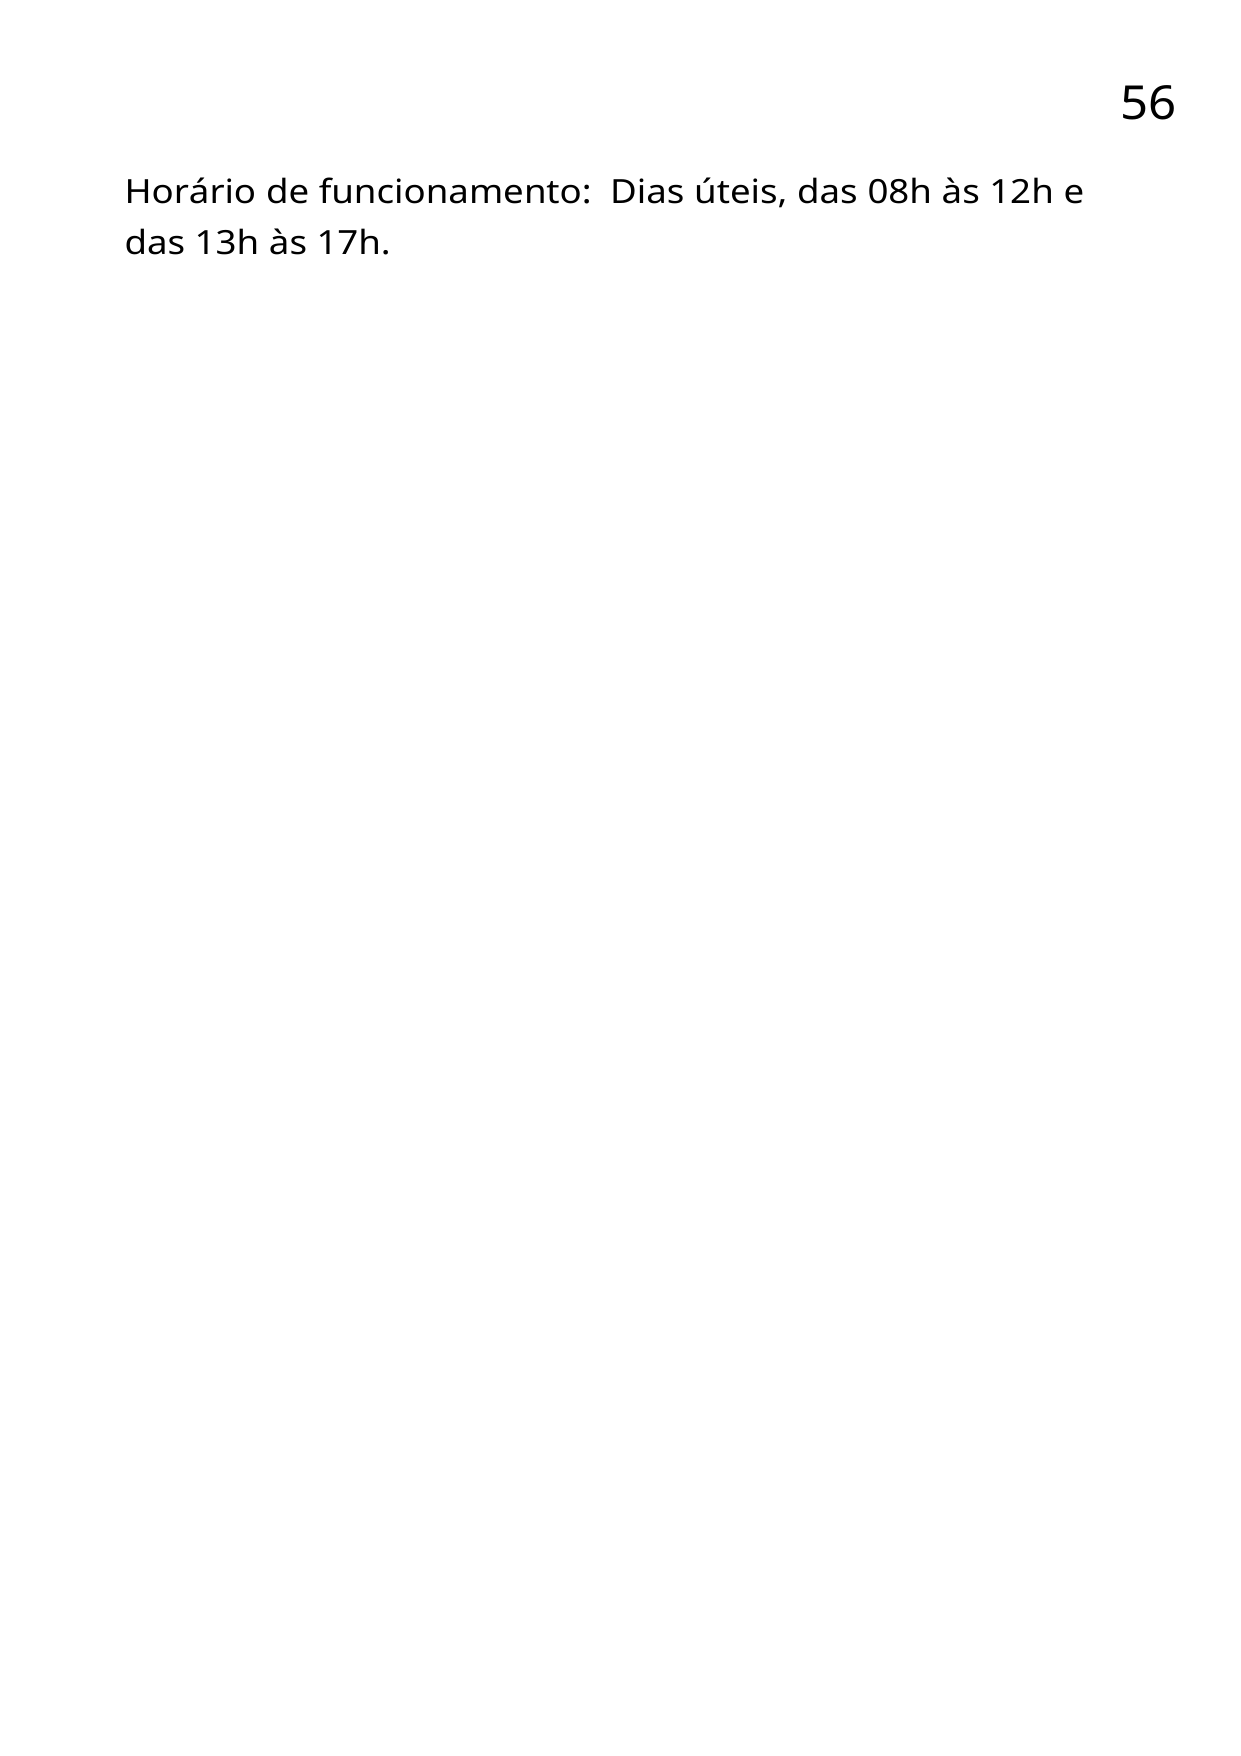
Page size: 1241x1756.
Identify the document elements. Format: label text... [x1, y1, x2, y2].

text Horário de funcionamento: Dias úteis, das 08h às 12h e das 13h às 17h. [124, 168, 1107, 264]
